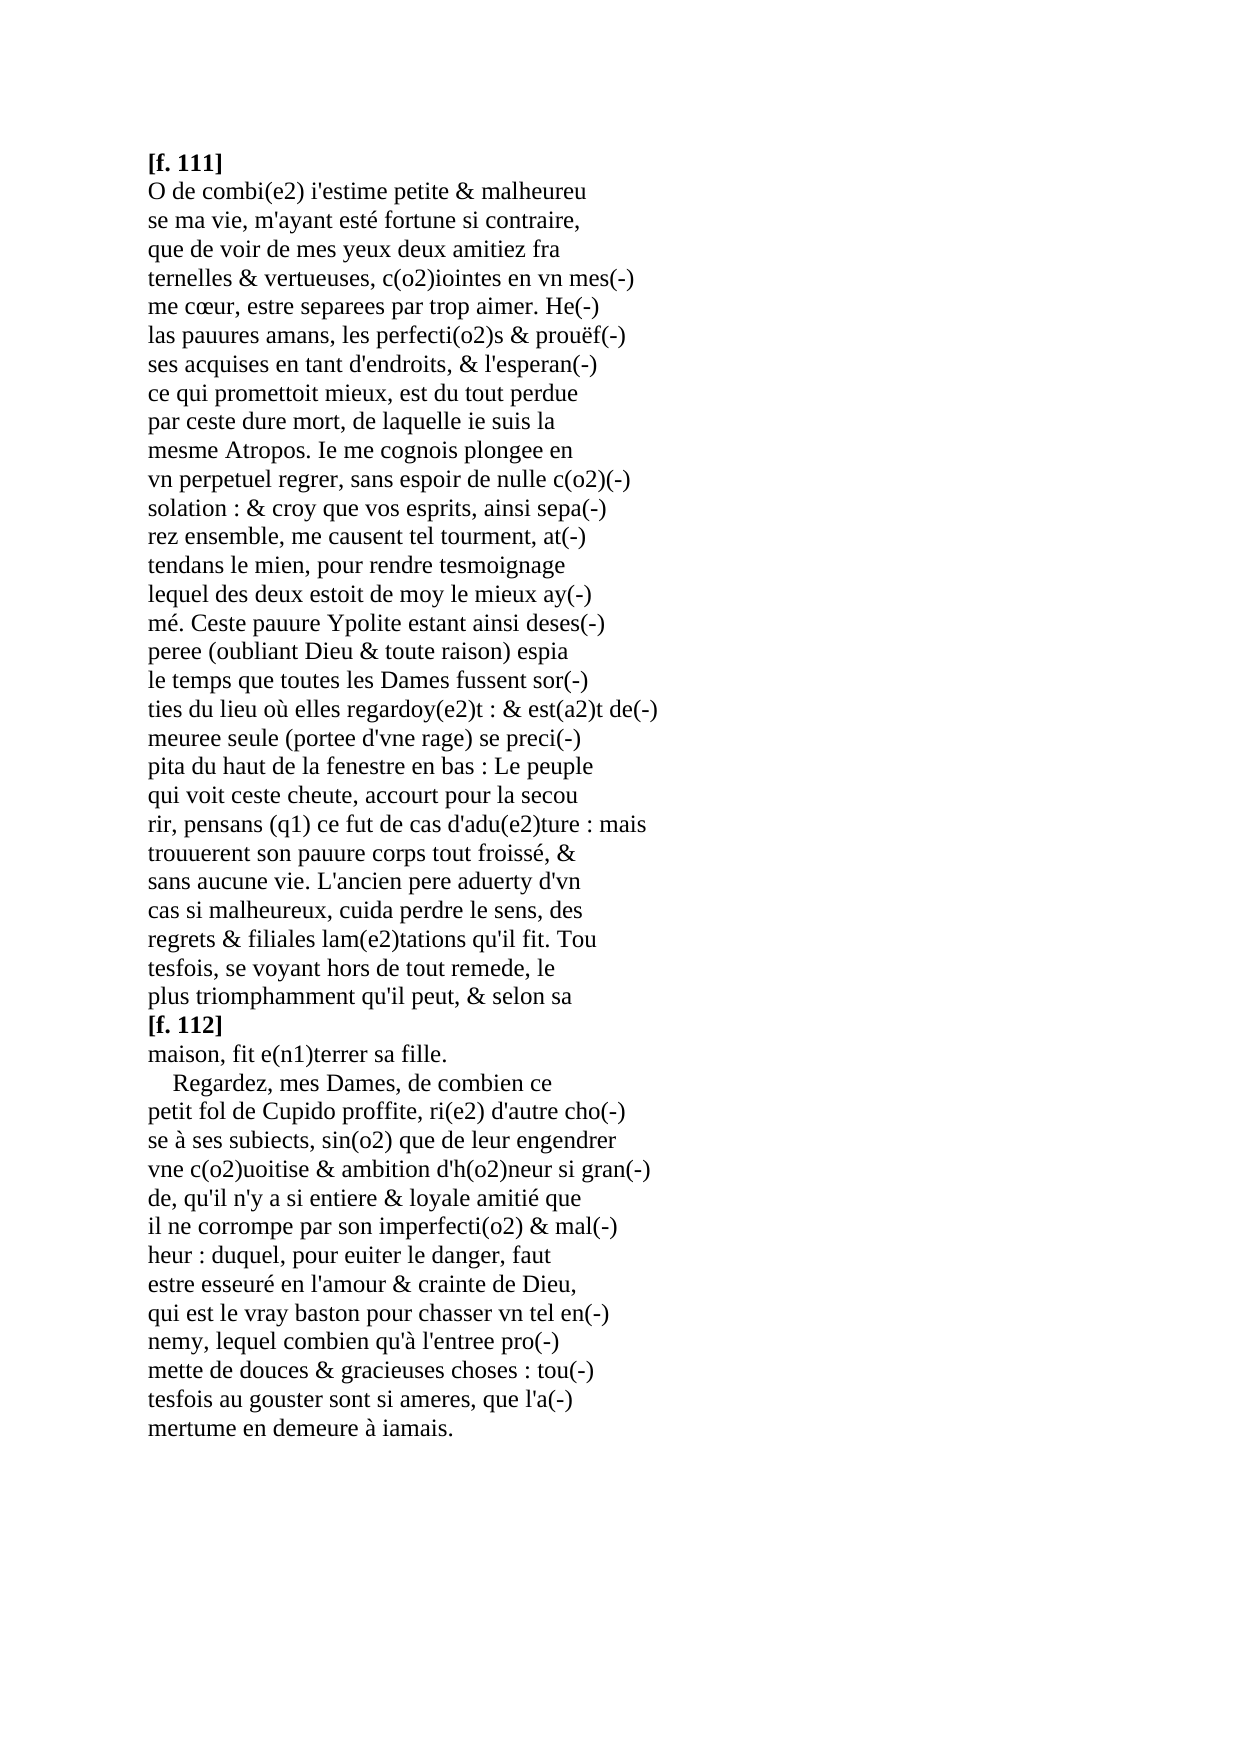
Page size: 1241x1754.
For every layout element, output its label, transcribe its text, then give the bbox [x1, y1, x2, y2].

text Regardez, mes Dames, de combien ce petit fol de Cupido proffite, ri(e2) d'autre cho(-) se à ses subiects, sin(o2) que de leur engendrer vne c(o2)uoitise & ambition d'h(o2)neur si gran(-) de, qu'il n'y a si entiere & loyale amitié que il ne corrompe par son imperfecti(o2) & mal(-) heur : duquel, pour euiter le danger, faut estre esseuré en l'amour & crainte de Dieu, qui est le vray baston pour chasser vn tel en(-) nemy, lequel combien qu'à l'entree pro(-) mette de douces & gracieuses choses : tou(-) tesfois au gouster sont si ameres, que l'a(-) mertume en demeure à iamais. [148, 1068, 1093, 1441]
text [f. 111] O de combi(e2) i'estime petite & malheureu se ma vie, m'ayant esté fortune si contraire, que de voir de mes yeux deux amitiez fra ternelles & vertueuses, c(o2)iointes en vn mes(-) me cœur, estre separees par trop aimer. He(-) las pauures amans, les perfecti(o2)s & prouëf(-) ses acquises en tant d'endroits, & l'esperan(-) ce qui promettoit mieux, est du tout perdue par ceste dure mort, de laquelle ie suis la mesme Atropos. Ie me cognois plongee en vn perpetuel regrer, sans espoir de nulle c(o2)(-) solation : & croy que vos esprits, ainsi sepa(-) rez ensemble, me causent tel tourment, at(-) tendans le mien, pour rendre tesmoignage lequel des deux estoit de moy le mieux ay(-) mé. Ceste pauure Ypolite estant ainsi deses(-) peree (oubliant Dieu & toute raison) espia le temps que toutes les Dames fussent sor(-) ties du lieu où elles regardoy(e2)t : & est(a2)t de(-) meuree seule (portee d'vne rage) se preci(-) pita du haut de la fenestre en bas : Le peuple qui voit ceste cheute, accourt pour la secou rir, pensans (q1) ce fut de cas d'adu(e2)ture : mais trouuerent son pauure corps tout froissé, & sans aucune vie. L'ancien pere aduerty d'vn cas si malheureux, cuida perdre le sens, des regrets & filiales lam(e2)tations qu'il fit. Tou tesfois, se voyant hors de tout remede, le plus triomphamment qu'il peut, & selon sa [f. 112] maison, fit e(n1)terrer sa fille. [148, 148, 1093, 1068]
